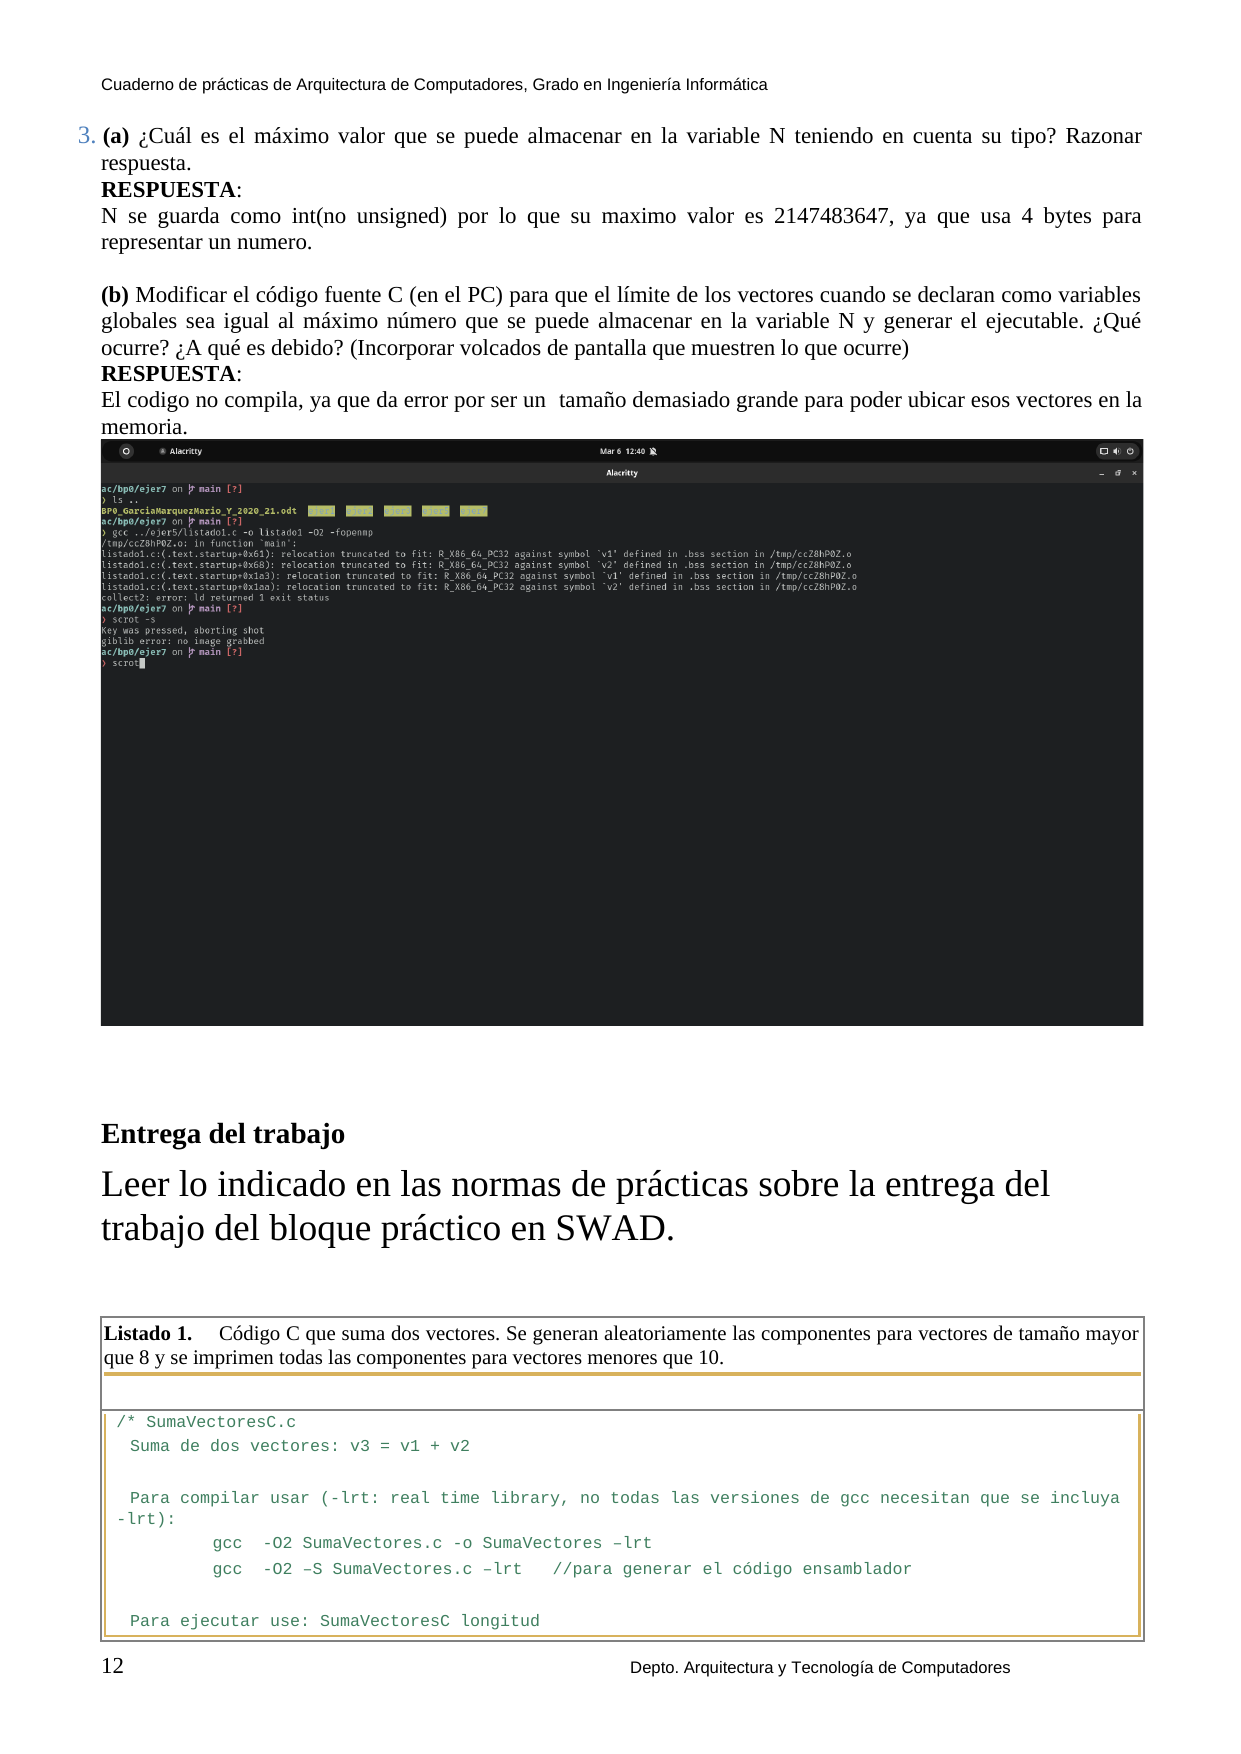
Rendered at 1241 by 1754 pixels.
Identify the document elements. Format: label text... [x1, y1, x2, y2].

text Leer lo indicado en las normas de prácticas sobre la entrega del trabajo del bloque práctico en SWAD. [101, 1162, 1143, 1248]
text (b) Modificar el código fuente C (en el PC) para que el límite de los vectores cuando se declaran como variables globales sea igual al máximo número que se puede almacenar en la variable N y generar el ejecutable. ¿Qué ocurre? ¿A qué es debido? (Incorporar volcados de pantalla que muestren lo que ocurre) [101, 281, 1143, 360]
subtitle Entrega del trabajo [101, 1116, 1143, 1149]
list (a) ¿Cuál es el máximo valor que se puede almacenar en la variable N teniendo en cuenta su tipo? Razonar respuesta. [71, 121, 1143, 176]
text El codigo no compila, ya que da error por ser un tamaño demasiado grande para poder ubicar esos vectores en la memoria. [101, 386, 1143, 439]
text RESPUESTA: [101, 360, 1143, 386]
text N se guarda como int(no unsigned) por lo que su maximo valor es 2147483647, ya que usa 4 bytes para representar un numero. [101, 202, 1143, 255]
picture [100, 439, 1144, 1026]
table_cell /* SumaVectoresC.c Suma de dos vectores: v3 = v1 + v2 Para compilar usar (-lrt: real time library, no todas las versiones de gcc necesitan que se incluya -lrt): gcc -O2 SumaVectores.c -o SumaVectores –lrt gcc -O2 –S SumaVectores.c –lrt //para generar el código ensamblador Para ejecutar use: SumaVectoresC longitud [102, 1411, 1143, 1640]
text RESPUESTA: [101, 176, 1143, 202]
table_header Listado 1. Código C que suma dos vectores. Se generan aleatoriamente las componentes para vectores de tamaño mayor que 8 y se imprimen todas las componentes para vectores menores que 10. [102, 1318, 1143, 1408]
